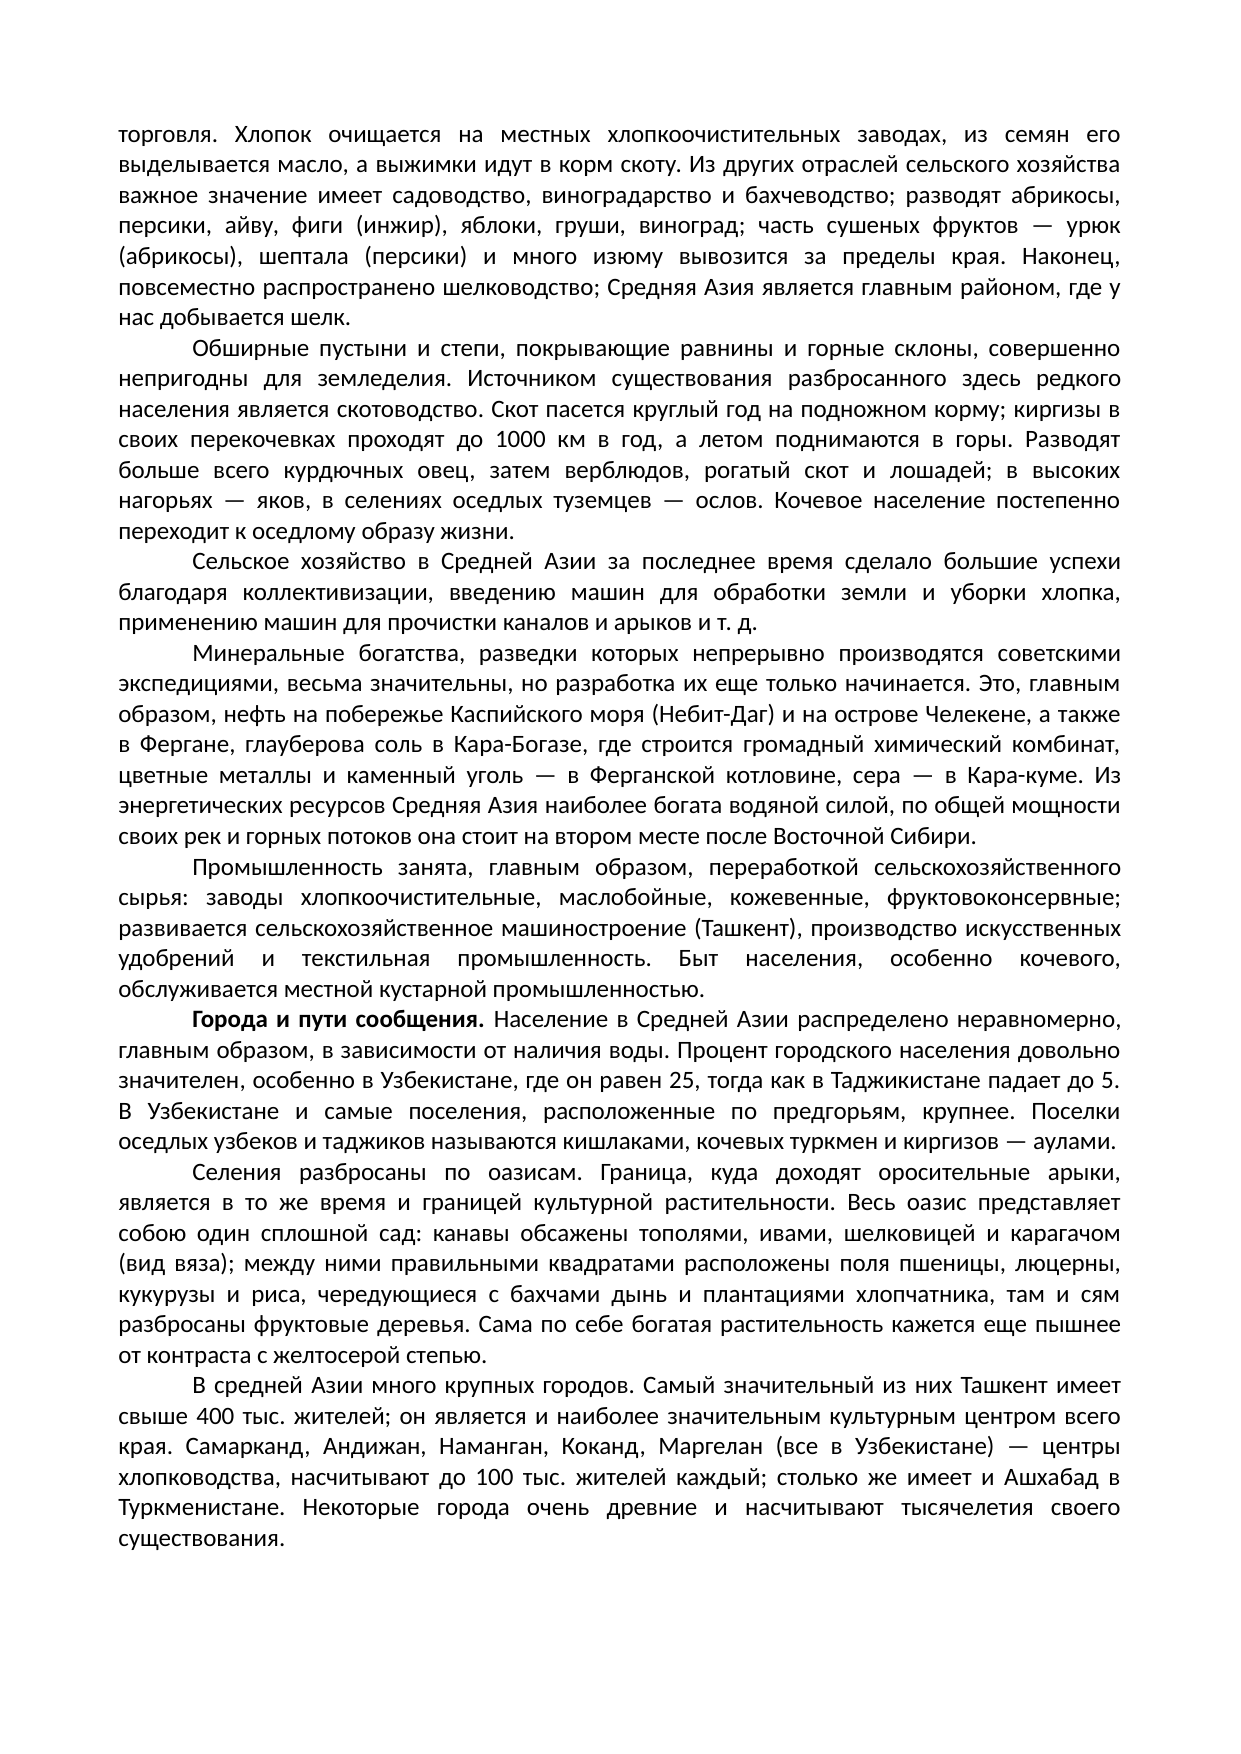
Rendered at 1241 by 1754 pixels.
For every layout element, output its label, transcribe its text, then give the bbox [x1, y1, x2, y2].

text Города и пути сообщения. Население в Средней Азии распределено неравномерно, главным образом, в зависимости от наличия воды. Процент городского населения довольно значителен, особенно в Узбекистане, где он равен 25, тогда как в Таджикистане падает до 5. В Узбекистане и самые поселения, расположенные по предгорьям, крупнее. Поселки оседлых узбеков и таджиков называются кишлаками, кочевых туркмен и киргизов — аулами. [118, 1003, 1122, 1156]
text Селения разбросаны по оазисам. Граница, куда доходят оросительные арыки, является в то же время и границей культурной растительности. Весь оазис представляет собою один сплошной сад: канавы обсажены тополями, ивами, шелковицей и карагачом (вид вяза); между ними правильными квадратами расположены поля пшеницы, люцерны, кукурузы и риса, чередующиеся с бахчами дынь и плантациями хлопчатника, там и сям разбросаны фруктовые деревья. Сама по себе богатая растительность кажется еще пышнее от контраста с желтосерой степью. [118, 1156, 1122, 1369]
text Промышленность занята, главным образом, переработкой сельскохозяйственного сырья: заводы хлопкоочистительные, маслобойные, кожевенные, фруктовоконсервные; развивается сельскохозяйственное машиностроение (Ташкент), производство искусственных удобрений и текстильная промышленность. Быт населения, особенно кочевого, обслуживается местной кустарной промышленностью. [118, 851, 1122, 1003]
text торговля. Хлопок очищается на местных хлопкоочистительных заводах, из семян его выделывается масло, а выжимки идут в корм скоту. Из других отраслей сельского хозяйства важное значение имеет садоводство, виноградарство и бахчеводство; разводят абрикосы, персики, айву, фиги (инжир), яблоки, груши, виноград; часть сушеных фруктов — урюк (абрикосы), шептала (персики) и много изюму вывозится за пределы края. Наконец, повсеместно распространено шелководство; Средняя Азия является главным районом, где у нас добывается шелк. [118, 118, 1122, 332]
text В средней Азии много крупных городов. Самый значительный из них Ташкент имеет свыше 400 тыс. жителей; он является и наиболее значительным культурным центром всего края. Самарканд, Андижан, Наманган, Коканд, Маргелан (все в Узбекистане) — центры хлопководства, насчитывают до 100 тыс. жителей каждый; столько же имеет и Ашхабад в Туркменистане. Некоторые города очень древние и насчитывают тысячелетия своего существования. [118, 1369, 1122, 1553]
text Обширные пустыни и степи, покрывающие равнины и горные склоны, совершенно непригодны для земледелия. Источником существования разбросанного здесь редкого населения является скотоводство. Скот пасется круглый год на подножном корму; киргизы в своих перекочевках проходят до 1000 км в год, а летом поднимаются в горы. Разводят больше всего курдючных овец, затем верблюдов, рогатый скот и лошадей; в высоких нагорьях — яков, в селениях оседлых туземцев — ослов. Кочевое население постепенно переходит к оседлому образу жизни. [118, 332, 1122, 545]
text Минеральные богатства, разведки которых непрерывно производятся советскими экспедициями, весьма значительны, но разработка их еще только начинается. Это, главным образом, нефть на побережье Каспийского моря (Небит-Даг) и на острове Челекене, а также в Фергане, глауберова соль в Кара-Богазе, где строится громадный химический комбинат, цветные металлы и каменный уголь — в Ферганской котловине, сера — в Кара-куме. Из энергетических ресурсов Средняя Азия наиболее богата водяной силой, по общей мощности своих рек и горных потоков она стоит на втором месте после Восточной Сибири. [118, 637, 1122, 851]
text Сельское хозяйство в Средней Азии за последнее время сделало большие успехи благодаря коллективизации, введению машин для обработки земли и уборки хлопка, применению машин для прочистки каналов и арыков и т. д. [118, 545, 1122, 637]
